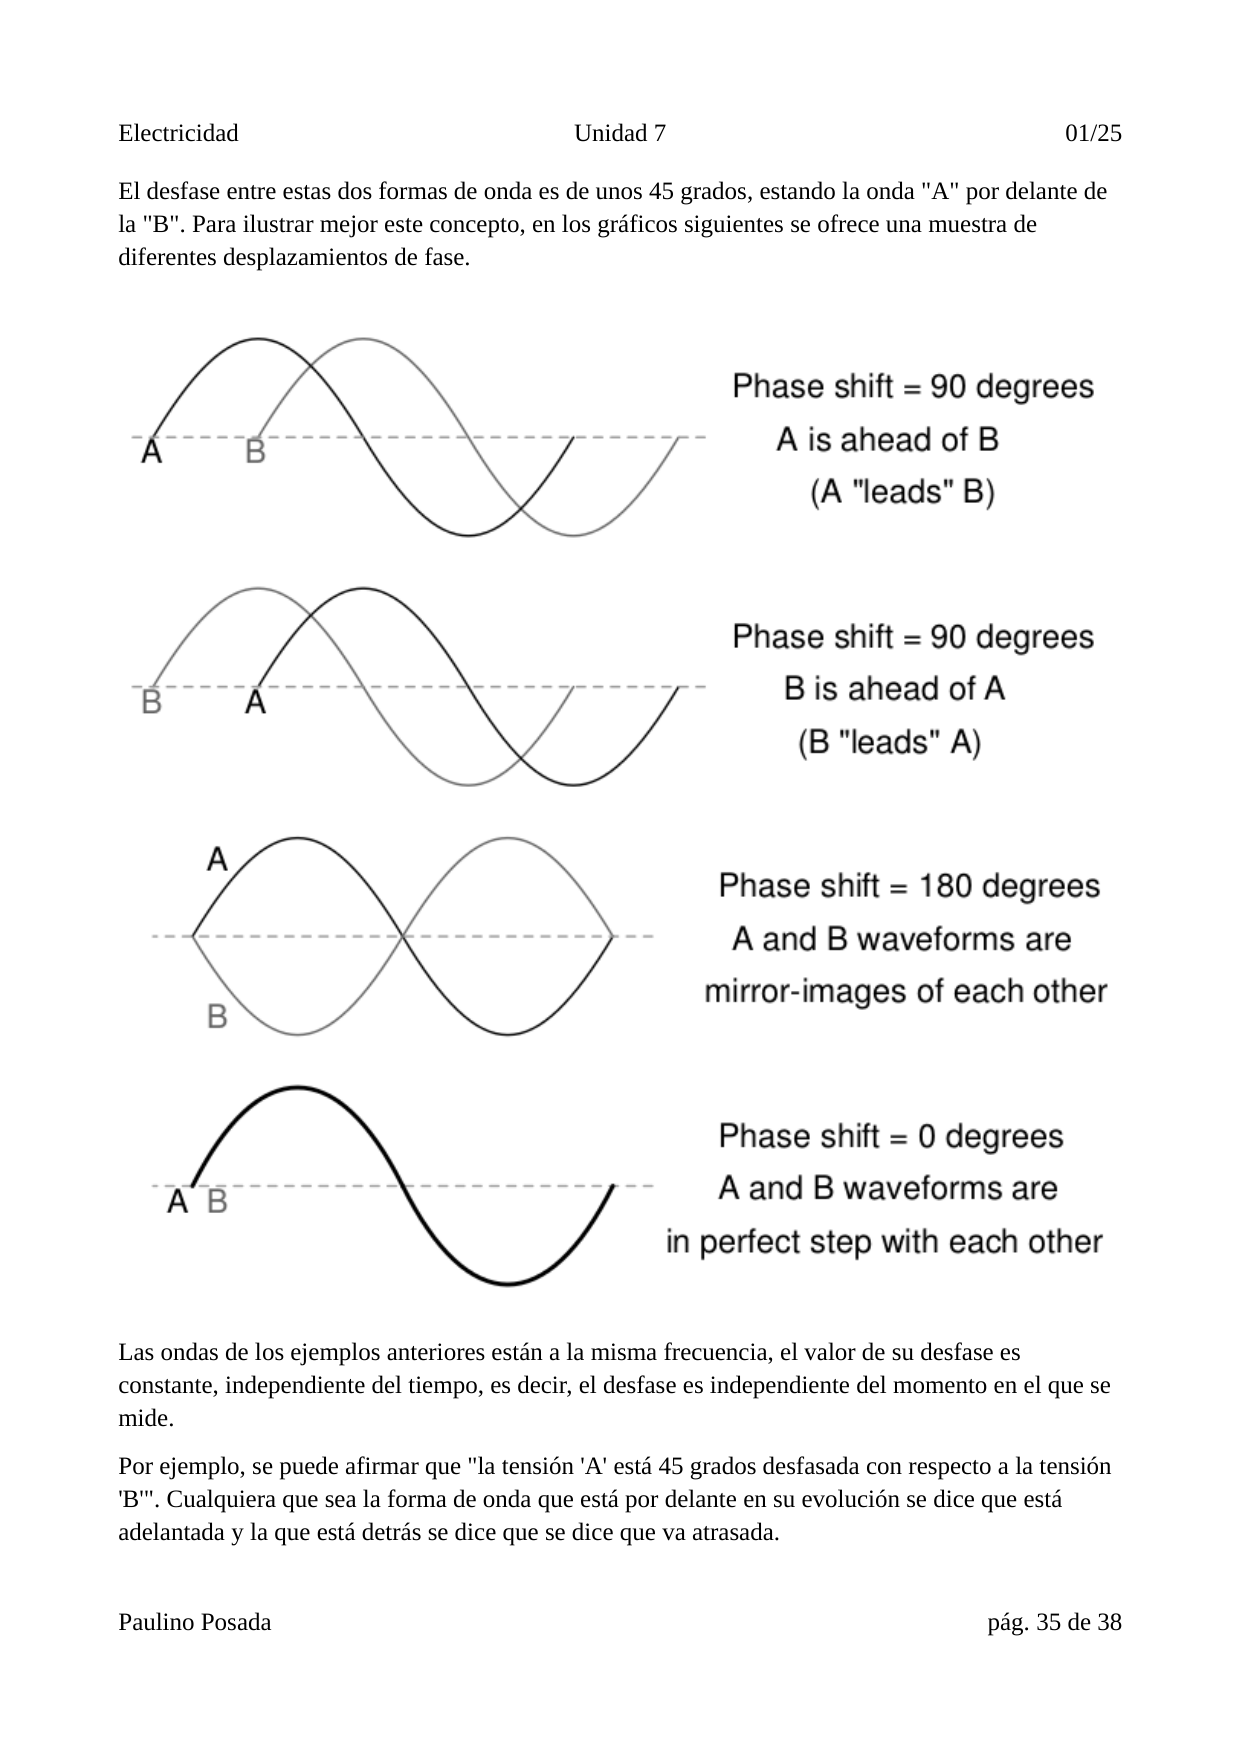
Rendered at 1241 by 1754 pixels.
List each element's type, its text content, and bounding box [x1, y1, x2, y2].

text Las ondas de los ejemplos anteriores están a la misma frecuencia, el valor de su desfase es constante, independiente del tiempo, es decir, el desfase es independiente del momento en el que se mide. [118, 1337, 1122, 1432]
text El desfase entre estas dos formas de onda es de unos 45 grados, estando la onda "A" por delante de la "B". Para ilustrar mejor este concepto, en los gráficos siguientes se ofrece una muestra de diferentes desplazamientos de fase. [118, 176, 1122, 271]
picture [118, 290, 1123, 1297]
text Por ejemplo, se puede afirmar que "la tensión 'A' está 45 grados desfasada con respecto a la tensión 'B'". Cualquiera que sea la forma de onda que está por delante en su evolución se dice que está adelantada y la que está detrás se dice que se dice que va atrasada. [118, 1451, 1122, 1546]
